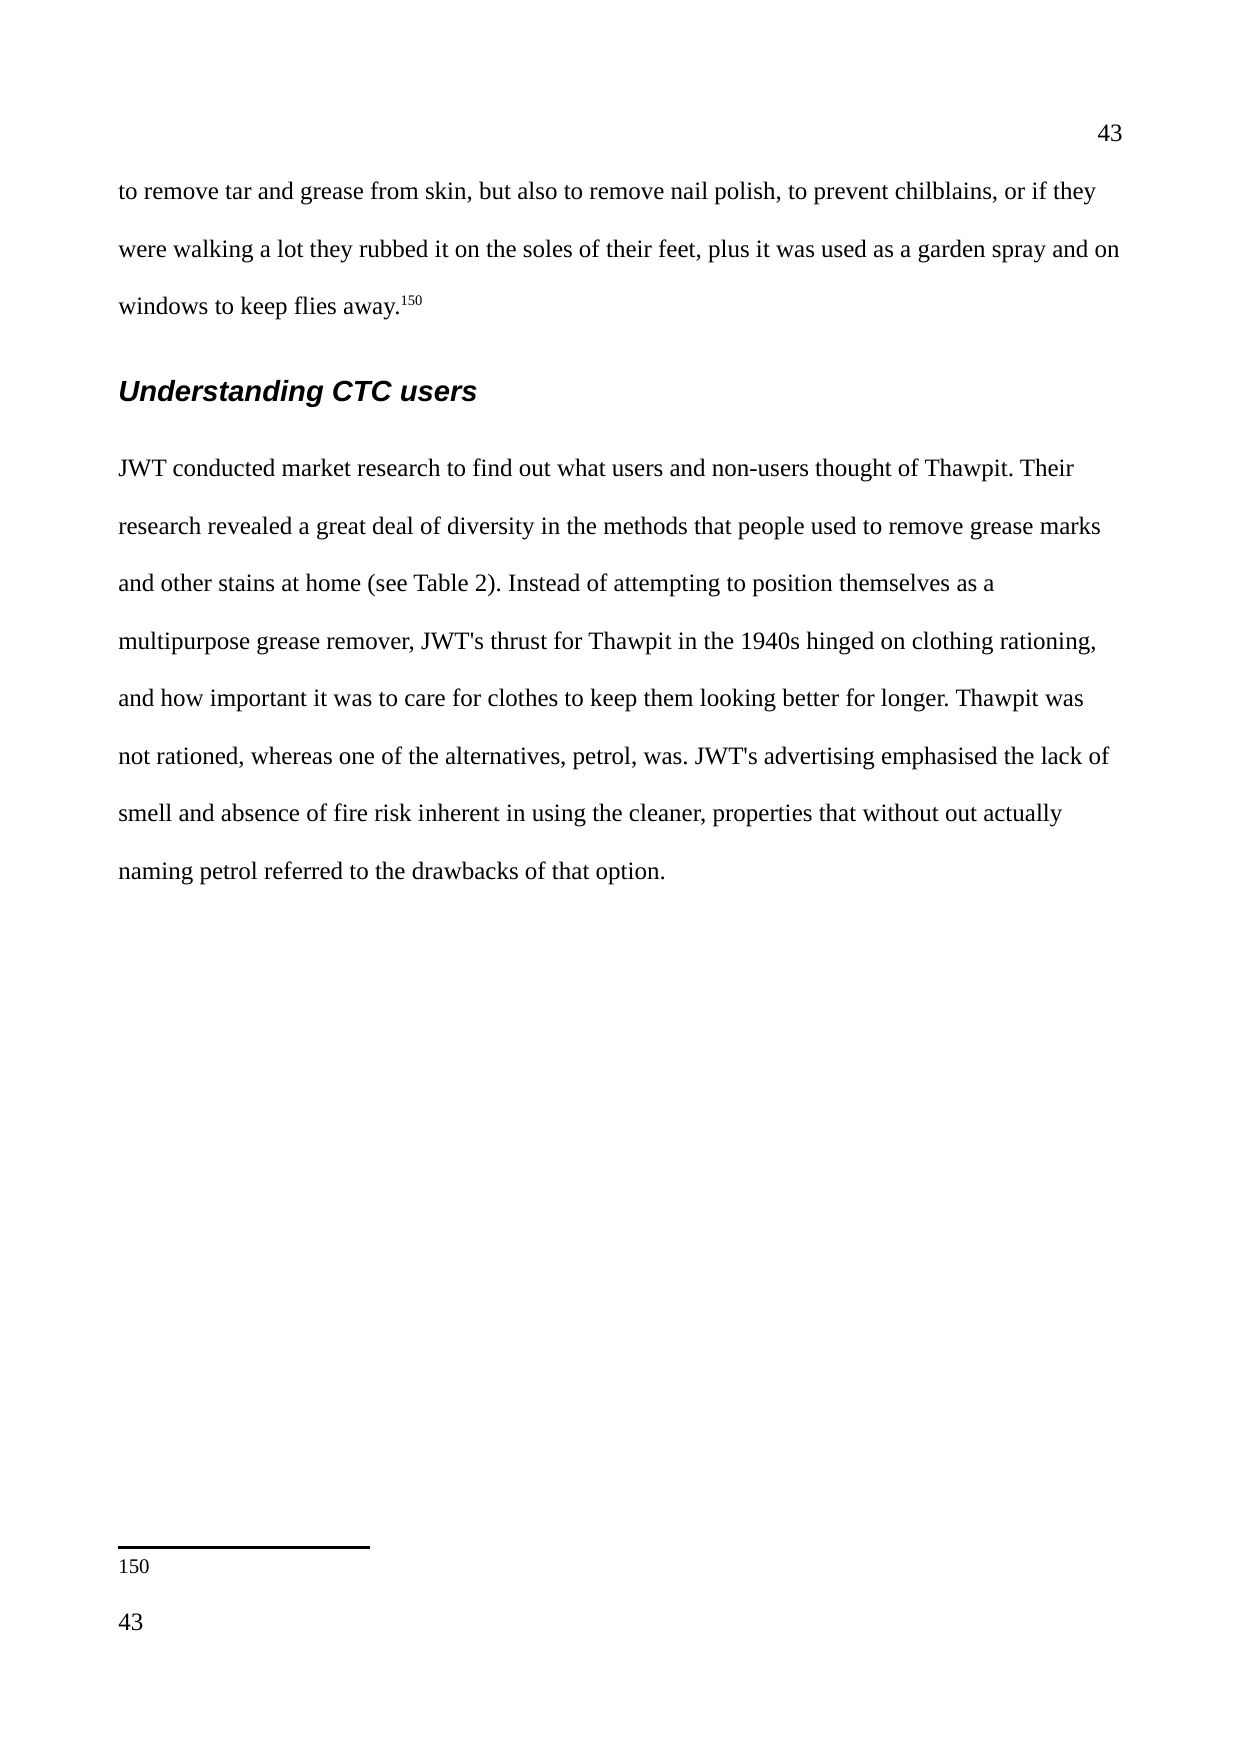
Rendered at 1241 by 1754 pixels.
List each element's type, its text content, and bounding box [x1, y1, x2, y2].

text to remove tar and grease from skin, but also to remove nail polish, to prevent chilblains, or if they were walking a lot they rubbed it on the soles of their feet, plus it was used as a garden spray and on windows to keep flies away. [118, 176, 1122, 320]
text JWT conducted market research to find out what users and non-users thought of Thawpit. Their research revealed a great deal of diversity in the methods that people used to remove grease marks and other stains at home (see Table 2). Instead of attempting to position themselves as a multipurpose grease remover, JWT's thrust for Thawpit in the 1940s hinged on clothing rationing, and how important it was to care for clothes to keep them looking better for longer. Thawpit was not rationed, whereas one of the alternatives, petrol, was. JWT's advertising emphasised the lack of smell and absence of fire risk inherent in using the cleaner, properties that without out actually naming petrol referred to the drawbacks of that option. [118, 453, 1122, 885]
subtitle Understanding CTC users [118, 374, 1122, 407]
